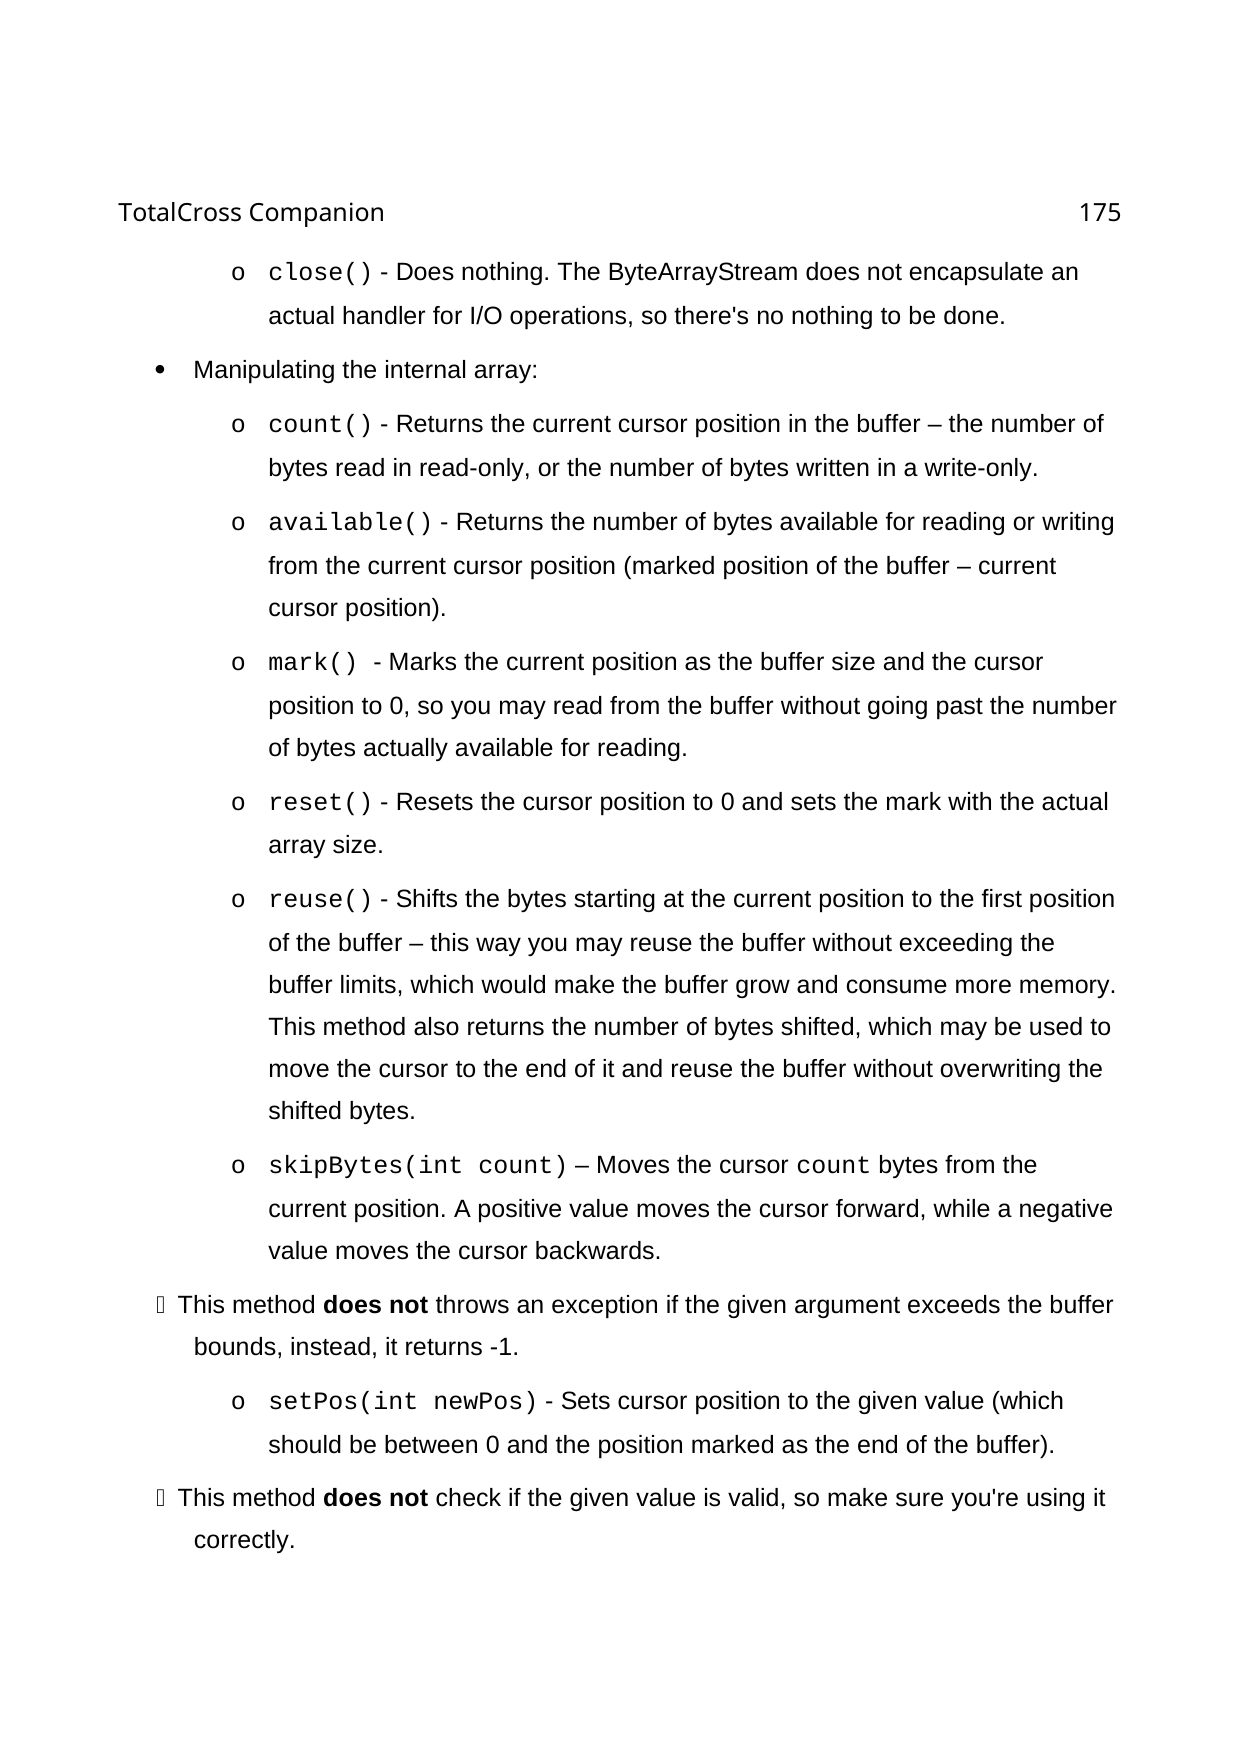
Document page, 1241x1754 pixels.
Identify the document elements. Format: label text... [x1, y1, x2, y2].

list setPos(int newPos) - Sets cursor position to the given value (which should be between 0 and the position marked as the end of the buffer). [231, 1387, 1122, 1458]
list count() - Returns the current cursor position in the buffer – the number of bytes read in read-only, or the number of bytes written in a write-only. [231, 410, 1122, 482]
list This method does not check if the given value is valid, so make sure you're using it correctly. [156, 1484, 1122, 1554]
list reuse() - Shifts the bytes starting at the current position to the first position of the buffer – this way you may reuse the buffer without exceeding the buffer limits, which would make the buffer grow and consume more memory. This method also returns the number of bytes shifted, which may be used to move the cursor to the end of it and reuse the buffer without overwriting the shifted bytes. [231, 885, 1122, 1125]
list close() - Does nothing. The ByteArrayStream does not encapsulate an actual handler for I/O operations, so there's no nothing to be done. [231, 258, 1122, 330]
list available() - Returns the number of bytes available for reading or writing from the current cursor position (marked position of the buffer – current cursor position). [231, 508, 1122, 622]
list mark() - Marks the current position as the buffer size and the cursor position to 0, so you may read from the buffer without going past the number of bytes actually available for reading. [231, 648, 1122, 762]
list reset() - Resets the cursor position to 0 and sets the mark with the actual array size. [231, 787, 1122, 859]
list This method does not throws an exception if the given argument exceeds the buffer bounds, instead, it returns -1. [156, 1291, 1122, 1361]
list Manipulating the internal array: [156, 356, 1122, 384]
list skipBytes(int count) – Moves the cursor count bytes from the current position. A positive value moves the cursor forward, while a negative value moves the cursor backwards. [231, 1151, 1122, 1265]
